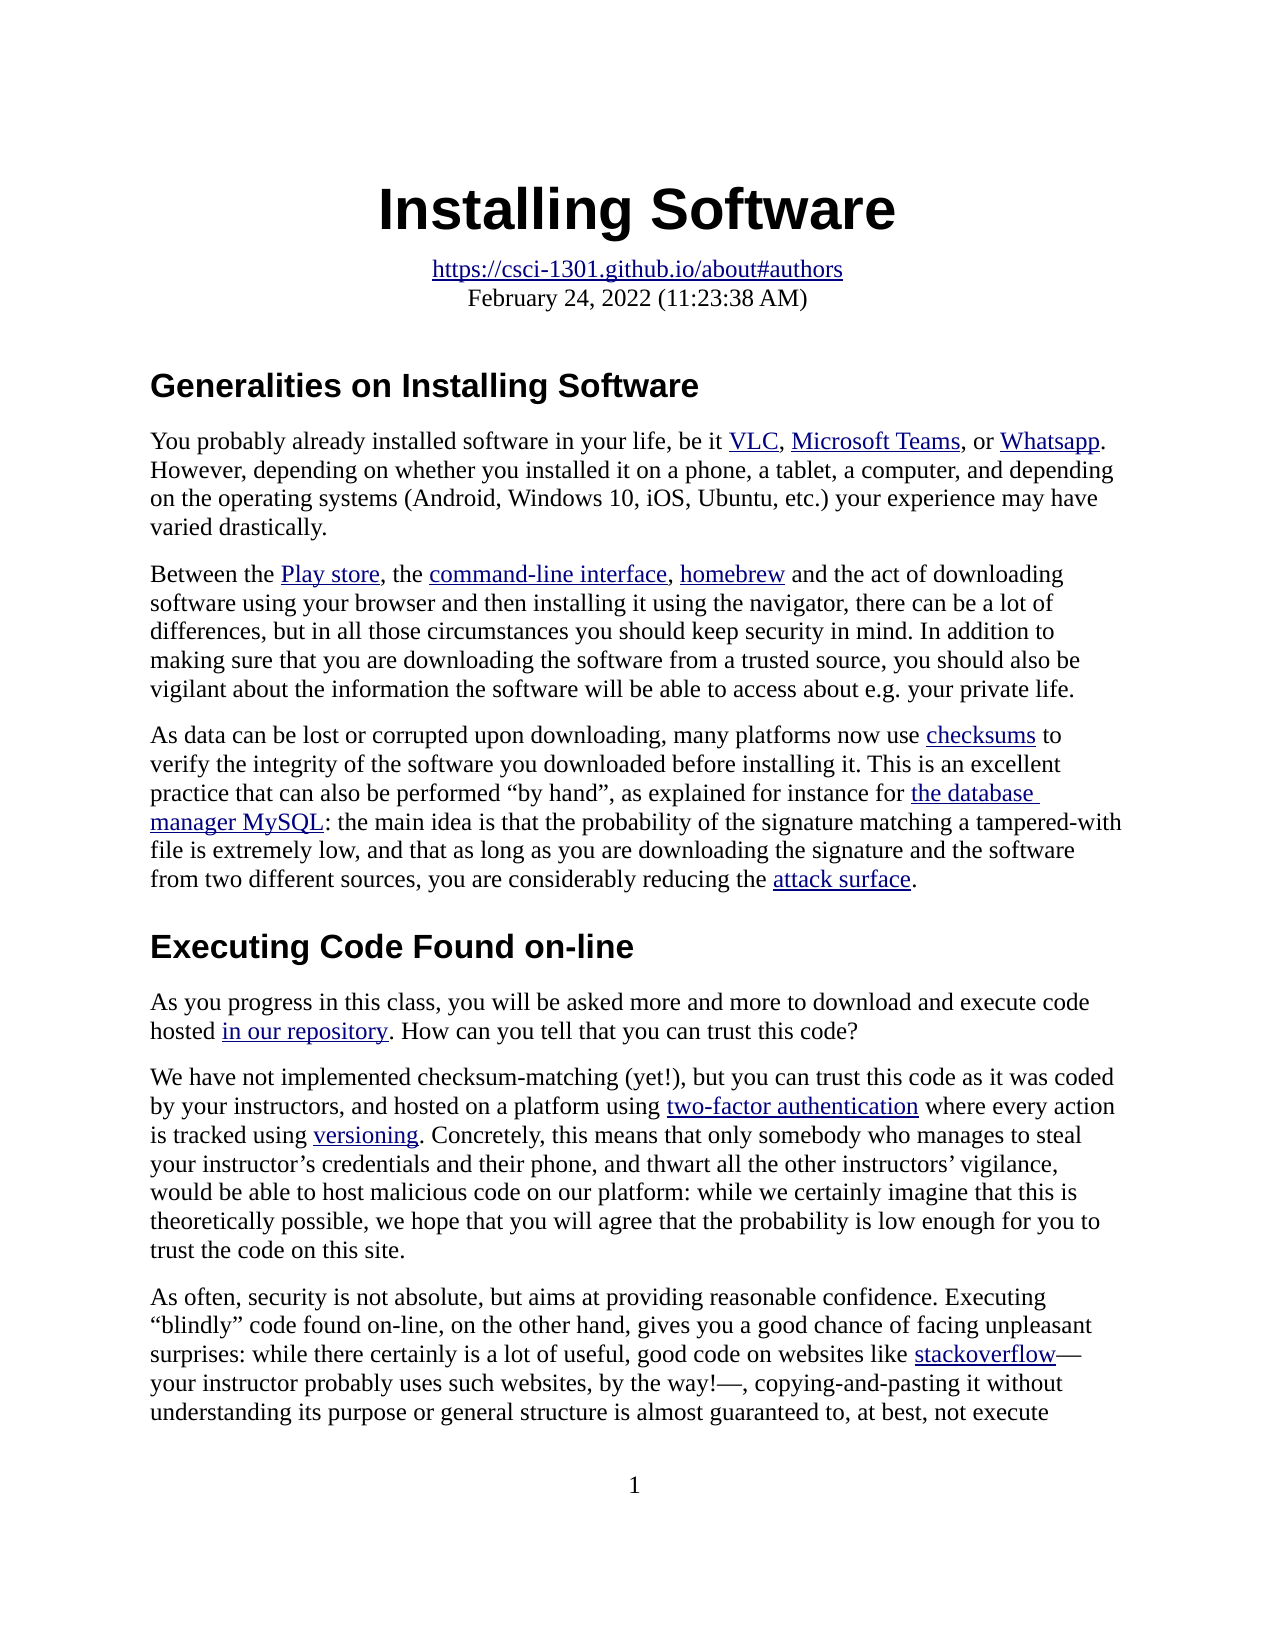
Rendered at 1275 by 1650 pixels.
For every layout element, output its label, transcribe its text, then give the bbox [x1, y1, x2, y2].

text February 24, 2022 (11:23:38 AM) [150, 283, 1125, 312]
title Installing Software [150, 175, 1125, 242]
text As often, security is not absolute, but aims at providing reasonable confidence. Executing “blindly” code found on-line, on the other hand, gives you a good chance of facing unpleasant surprises: while there certainly is a lot of useful, good code on websites like stackoverflow—your instructor probably uses such websites, by the way!—, copying-and-pasting it without understanding its purpose or general structure is almost guaranteed to, at best, not execute [150, 1282, 1125, 1425]
text https://csci-1301.github.io/about#authors [150, 254, 1125, 283]
text As data can be lost or corrupted upon downloading, many platforms now use checksums to verify the integrity of the software you downloaded before installing it. This is an excellent practice that can also be performed “by hand”, as explained for instance for the database manager MySQL: the main idea is that the probability of the signature matching a tampered-with file is extremely low, and that as long as you are downloading the signature and the software from two different sources, you are considerably reducing the attack surface. [150, 721, 1125, 893]
text Between the Play store, the command-line interface, homebrew and the act of downloading software using your browser and then installing it using the navigator, there can be a lot of differences, but in all those circumstances you should keep security in mind. In addition to making sure that you are downloading the software from a trusted source, you should also be vigilant about the information the software will be able to access about e.g. your private life. [150, 559, 1125, 703]
text We have not implemented checksum-matching (yet!), but you can trust this code as it was coded by your instructors, and hosted on a platform using two-factor authentication where every action is tracked using versioning. Concretely, this means that only somebody who manages to steal your instructor’s credentials and their phone, and thwart all the other instructors’ vigilance, would be able to host malicious code on our platform: while we certainly imagine that this is theoretically possible, we hope that you will agree that the probability is low enough for you to trust the code on this site. [150, 1062, 1125, 1264]
text As you progress in this class, you will be asked more and more to download and execute code hosted in our repository. How can you tell that you can trust this code? [150, 987, 1125, 1044]
text You probably already installed software in your life, be it VLC, Microsoft Teams, or Whatsapp. However, depending on whether you installed it on a phone, a tablet, a computer, and depending on the operating systems (Android, Windows 10, iOS, Ubuntu, etc.) your experience may have varied drastically. [150, 426, 1125, 541]
subtitle Generalities on Installing Software [150, 366, 1125, 404]
subtitle Executing Code Found on-line [150, 927, 1125, 966]
